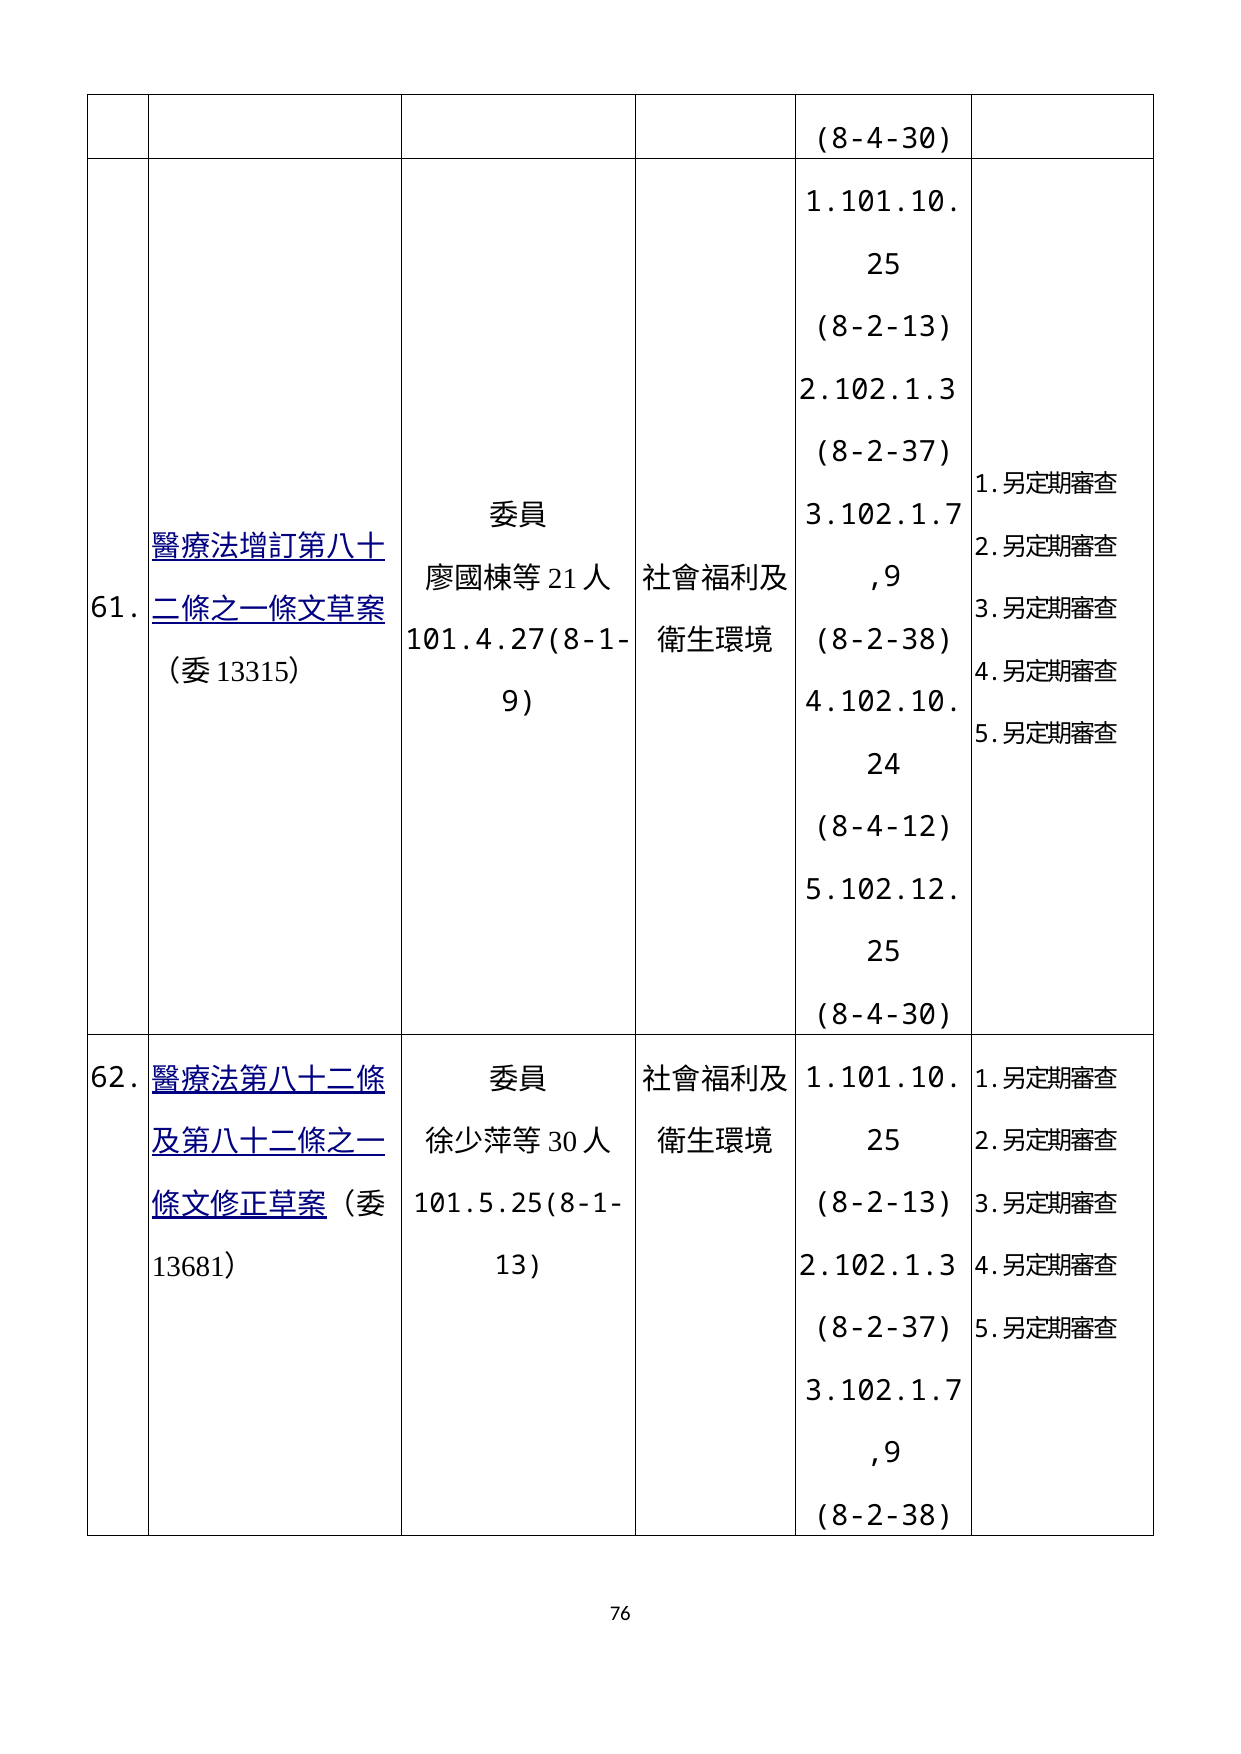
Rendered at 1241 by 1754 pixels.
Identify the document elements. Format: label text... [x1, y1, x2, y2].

table_cell [402, 95, 635, 158]
table_cell 1.101.10.25 (8-2-13) 2.102.1.3 (8-2-37) 3.102.1.7,9 (8-2-38) [796, 1035, 971, 1535]
table_cell 醫療法增訂第八十二條之一條文草案（委13315） [149, 159, 401, 1034]
table_cell [972, 95, 1153, 158]
table_cell [88, 95, 148, 158]
table_cell 1.101.10.25 (8-2-13) 2.102.1.3 (8-2-37) 3.102.1.7,9 (8-2-38) 4.102.10.24 (8-4-12) 5.102.12.25 (8-4-30) [796, 159, 971, 1034]
table_cell [149, 95, 401, 158]
table_cell (8-4-30) [796, 95, 971, 158]
table_cell 社會福利及衛生環境 [636, 159, 795, 1034]
table_cell 1.另定期審查 2.另定期審查 3.另定期審查 4.另定期審查 5.另定期審查 [972, 159, 1153, 1034]
table_cell 社會福利及衛生環境 [636, 1035, 795, 1535]
table_cell 委員 廖國棟等21人101.4.27(8-1-9) [402, 159, 635, 1034]
table_cell 委員 徐少萍等30人101.5.25(8-1-13) [402, 1035, 635, 1535]
table_cell [636, 95, 795, 158]
table_cell [88, 159, 148, 1034]
table_cell 醫療法第八十二條及第八十二條之一條文修正草案（委13681） [149, 1035, 401, 1535]
table_cell 1.另定期審查 2.另定期審查 3.另定期審查 4.另定期審查 5.另定期審查 [972, 1035, 1153, 1535]
table_cell [88, 1035, 148, 1535]
